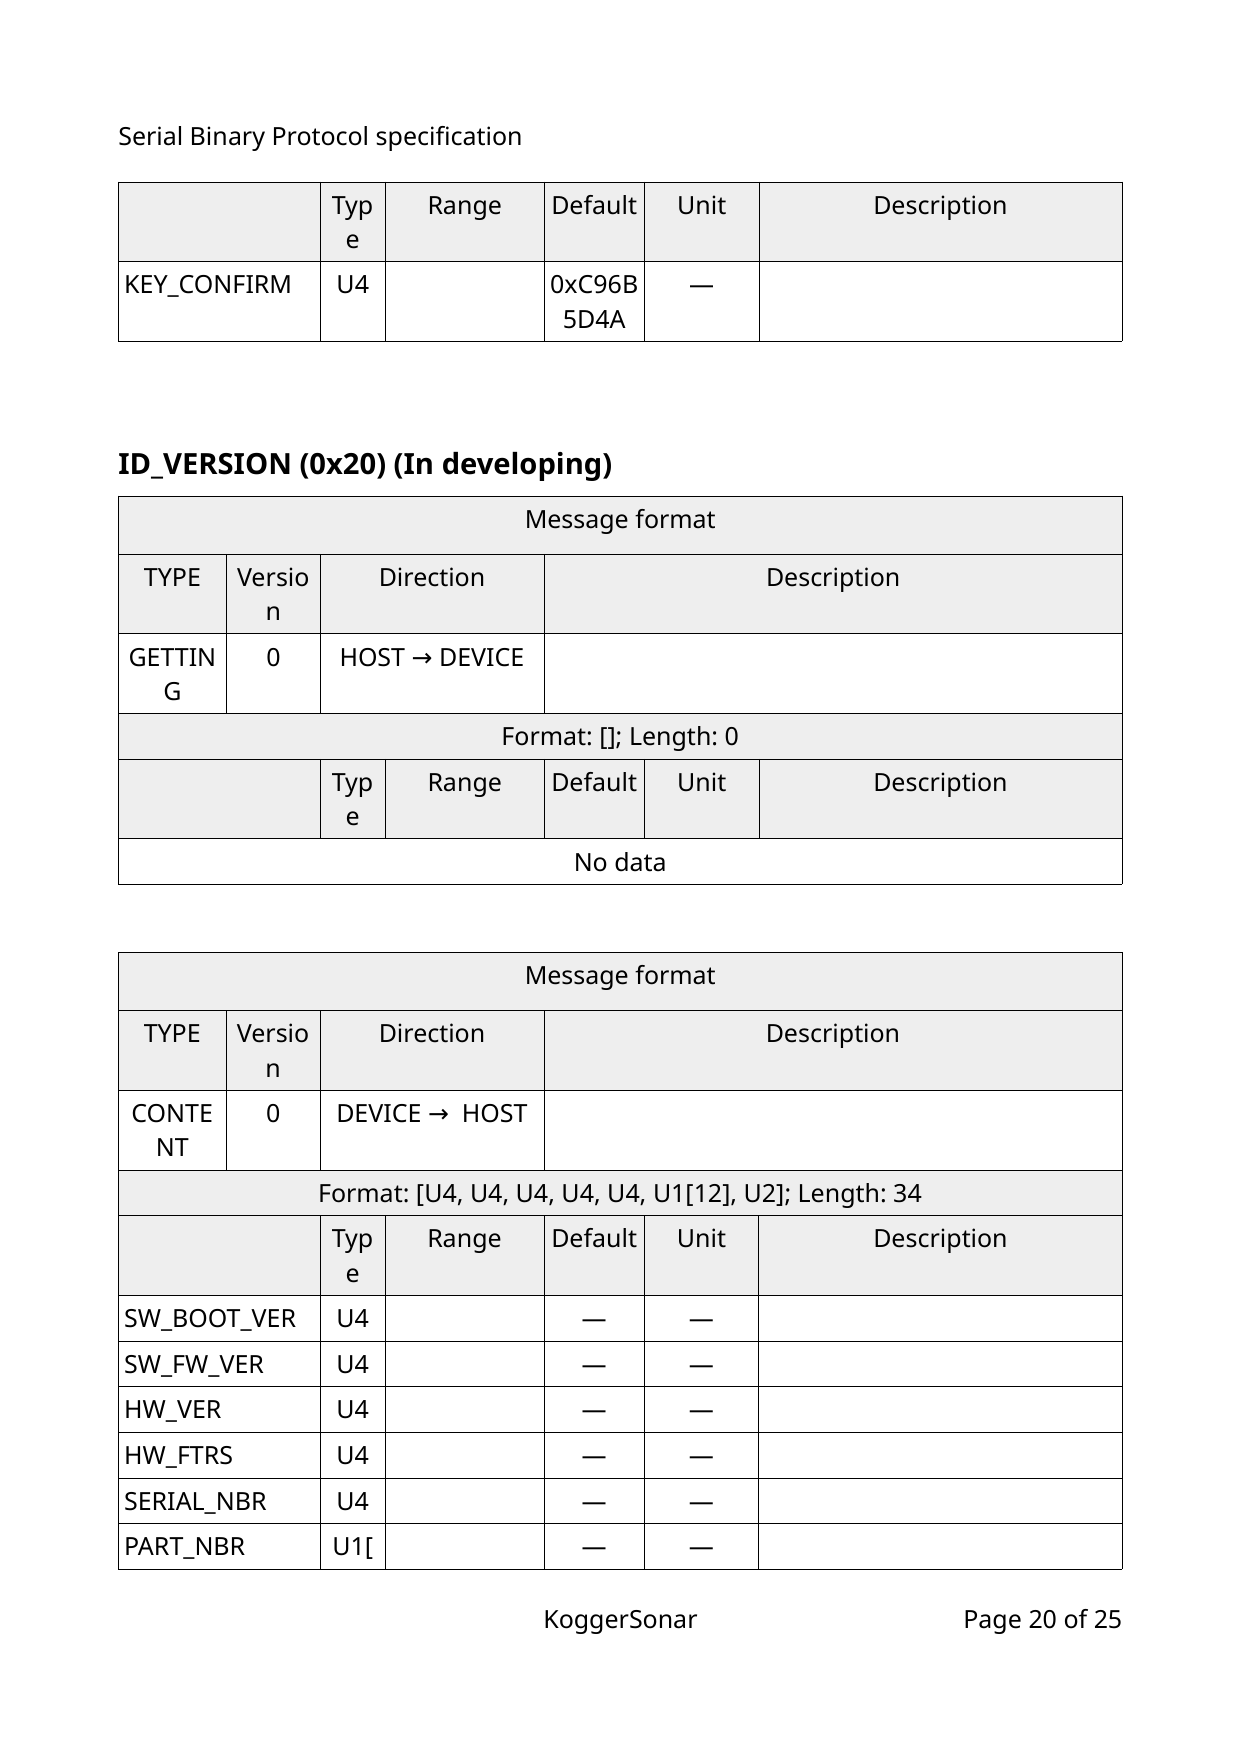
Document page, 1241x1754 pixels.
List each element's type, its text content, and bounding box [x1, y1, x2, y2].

table_cell [759, 1479, 1122, 1523]
table_cell Format: [U4, U4, U4, U4, U4, U1[12], U2]; Length: 34 [119, 1171, 1122, 1215]
table_cell — [645, 1387, 758, 1432]
table_cell DEVICE → HOST [321, 1091, 544, 1170]
table_cell Direction [321, 1011, 544, 1090]
table_cell HW_VER [119, 1387, 320, 1432]
table_cell — [545, 1524, 644, 1569]
table_cell U4 [321, 1387, 385, 1432]
table_cell No data [119, 839, 1122, 884]
table_cell [759, 1524, 1122, 1569]
table_cell TYPE [119, 555, 226, 633]
table_cell Version [227, 555, 320, 633]
table_cell [386, 1296, 544, 1341]
table_cell — [545, 1479, 644, 1523]
table_cell Default [545, 760, 644, 838]
table_cell SW_BOOT_VER [119, 1296, 320, 1341]
table_cell — [645, 1433, 758, 1477]
table_cell — [545, 1387, 644, 1432]
table_cell Description [760, 183, 1122, 261]
table_cell Description [545, 1011, 1122, 1090]
table_cell Type [321, 183, 385, 261]
table_cell [545, 1091, 1122, 1170]
table_cell U4 [321, 1433, 385, 1477]
table_header Message format [119, 497, 1122, 554]
table_cell Unit [645, 1216, 758, 1295]
table_cell U4 [321, 1342, 385, 1386]
table_cell Type [321, 1216, 385, 1295]
table_cell SW_FW_VER [119, 1342, 320, 1386]
table_cell [119, 183, 320, 261]
table_cell Unit [645, 183, 759, 261]
table_cell 0xC96B 5D4A [545, 262, 644, 341]
subtitle ID_VERSION (0x20) (In developing) [118, 443, 1122, 483]
table_cell Version [227, 1011, 320, 1090]
table_cell [119, 1216, 320, 1295]
table_header Message format [119, 953, 1122, 1010]
table_cell Range [386, 183, 544, 261]
table_cell Description [545, 555, 1122, 633]
table_cell Default [545, 1216, 644, 1295]
table_cell U4 [321, 1479, 385, 1523]
table_cell U4 [321, 1296, 385, 1341]
table_cell [386, 1524, 544, 1569]
table_cell — [545, 1342, 644, 1386]
table_cell 0 [227, 1091, 320, 1170]
table_cell [386, 1342, 544, 1386]
table_cell CONTENT [119, 1091, 226, 1170]
table_cell — [645, 1342, 758, 1386]
table_cell [386, 1387, 544, 1432]
table_cell Description [760, 760, 1122, 838]
table_cell PART_NBR [119, 1524, 320, 1569]
table_cell [760, 262, 1122, 341]
table_cell [386, 1433, 544, 1477]
table_cell HOST → DEVICE [321, 634, 544, 713]
table_cell KEY_CONFIRM [119, 262, 320, 341]
table_cell [759, 1342, 1122, 1386]
table_cell [545, 634, 1122, 713]
table_cell [119, 760, 320, 838]
table_cell — [645, 1479, 758, 1523]
table_cell [759, 1296, 1122, 1341]
table_cell TYPE [119, 1011, 226, 1090]
table_cell — [645, 1524, 758, 1569]
table_cell 0 [227, 634, 320, 713]
table_cell Type [321, 760, 385, 838]
table_cell Range [386, 760, 544, 838]
table_cell Description [759, 1216, 1122, 1295]
table_cell U1[ [321, 1524, 385, 1569]
table_cell [386, 1479, 544, 1523]
table_cell — [645, 262, 759, 341]
table_cell Direction [321, 555, 544, 633]
table_cell SERIAL_NBR [119, 1479, 320, 1523]
table_cell Format: []; Length: 0 [119, 714, 1122, 759]
table_cell GETTING [119, 634, 226, 713]
table_cell — [545, 1433, 644, 1477]
table_cell U4 [321, 262, 385, 341]
table_cell [759, 1387, 1122, 1432]
table_cell [759, 1433, 1122, 1477]
table_cell Default [545, 183, 644, 261]
table_cell HW_FTRS [119, 1433, 320, 1477]
table_cell [386, 262, 544, 341]
table_cell — [545, 1296, 644, 1341]
table_cell — [645, 1296, 758, 1341]
table_cell Unit [645, 760, 759, 838]
table_cell Range [386, 1216, 544, 1295]
